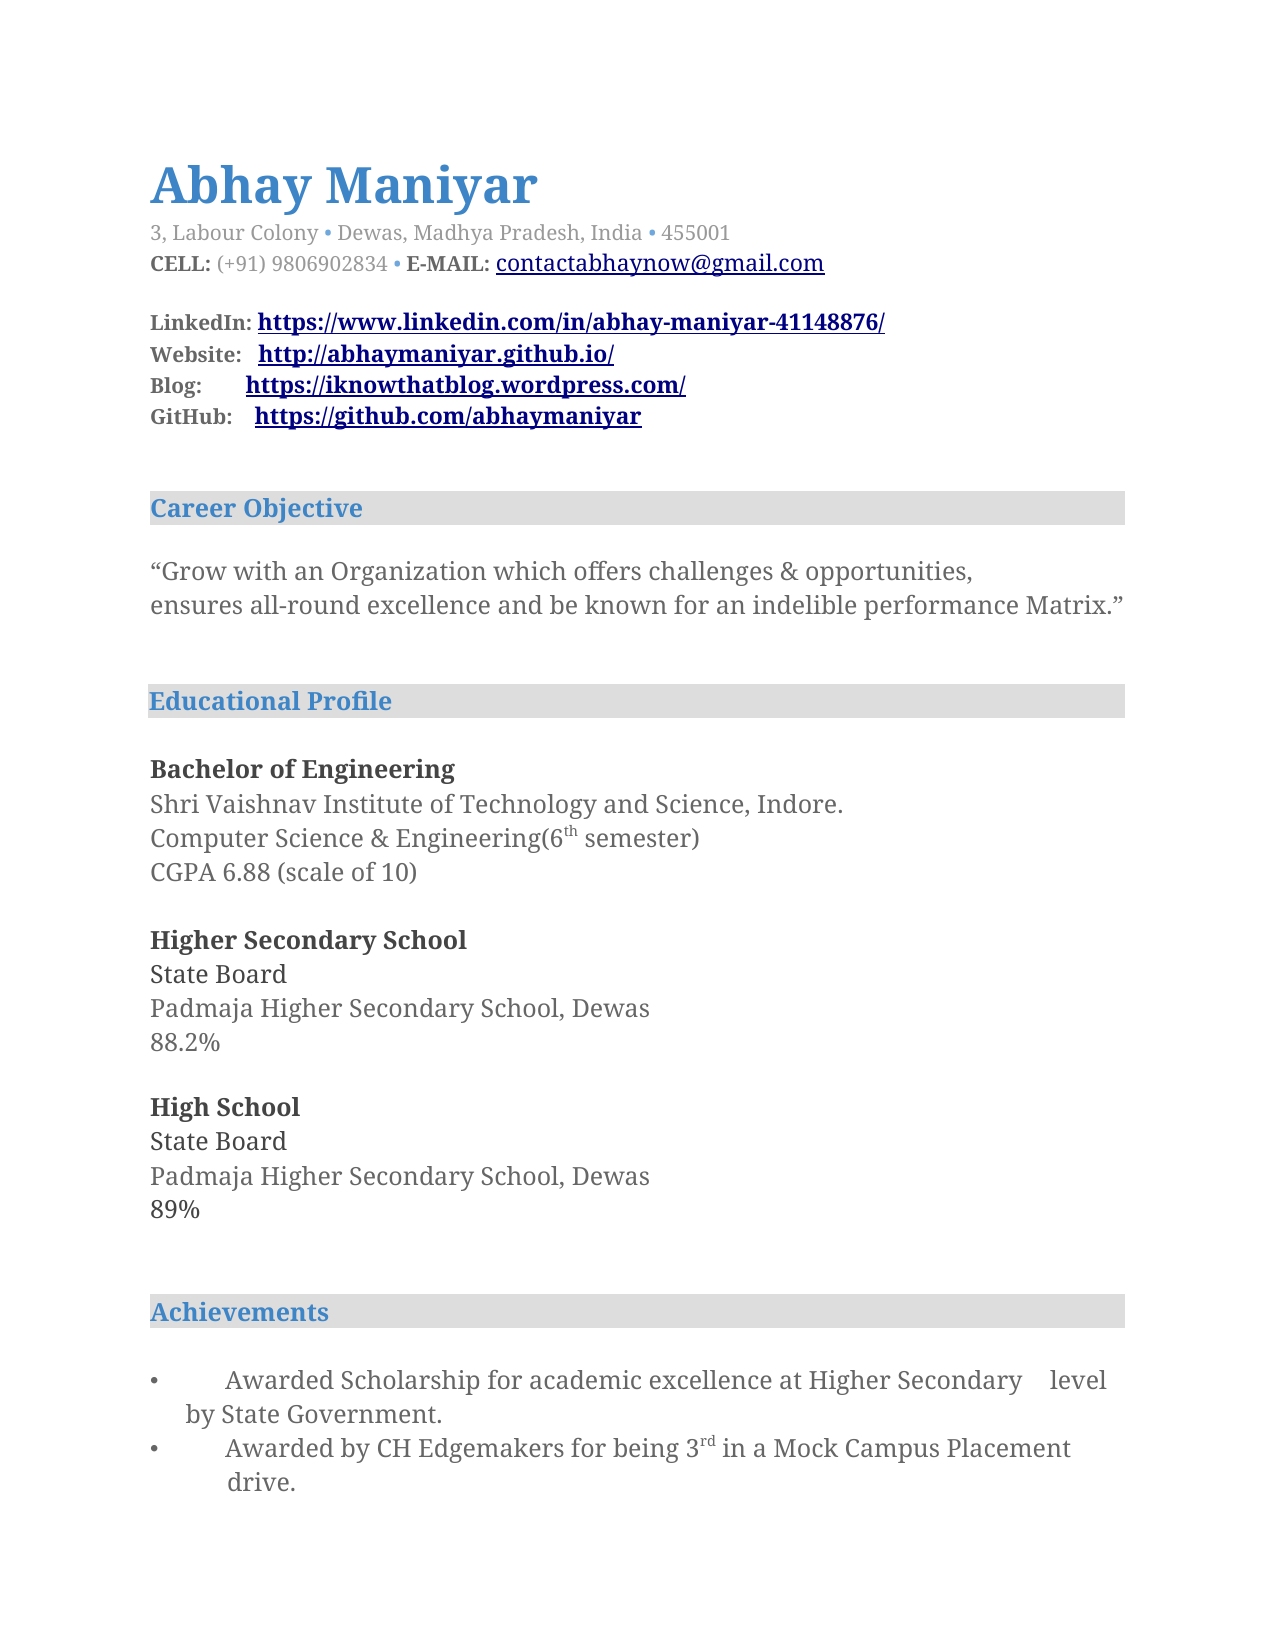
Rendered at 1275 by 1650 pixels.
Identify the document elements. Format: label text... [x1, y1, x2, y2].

text Website: http://abhaymaniyar.github.io/ [150, 337, 1125, 369]
text “Grow with an Organization which offers challenges & opportunities, ensures all-round excellence and be known for an indelible performance Matrix.” [150, 553, 1125, 622]
text State Board [150, 1124, 1125, 1158]
text Padmaja Higher Secondary School, Dewas [2, 1158, 1125, 1192]
text High School [150, 1090, 1125, 1124]
text Bachelor of Engineering [0, 752, 1125, 786]
text Higher Secondary School [0, 922, 1125, 957]
text LinkedIn: https://www.linkedin.com/in/abhay-maniyar-41148876/ [150, 306, 1125, 337]
list Awarded Scholarship for academic excellence at Higher Secondary level by State Government. [150, 1362, 1125, 1431]
text CELL: (+91) 9806902834 • E-MAIL: contactabhaynow@gmail.com [150, 247, 1125, 278]
text Abhay Maniyar [150, 150, 1125, 218]
text GitHub: https://github.com/abhaymaniyar [150, 400, 1125, 431]
text State Board [2, 957, 1125, 991]
text Computer Science & Engineering(6th semester) [2, 820, 1125, 854]
text 88.2% [2, 1025, 1125, 1059]
text Shri Vaishnav Institute of Technology and Science, Indore. [2, 786, 1125, 820]
list Awarded by CH Edgemakers for being 3rd in a Mock Campus Placement drive. [150, 1431, 1125, 1499]
text 3, Labour Colony • Dewas, Madhya Pradesh, India • 455001 [150, 218, 1125, 247]
text 89% [2, 1192, 1125, 1226]
text Blog: https://iknowthatblog.wordpress.com/ [150, 369, 1125, 400]
text Career Objective [150, 491, 1125, 525]
text Educational Profile [148, 684, 1125, 718]
text Achievements [150, 1294, 1125, 1328]
text CGPA 6.88 (scale of 10) [2, 854, 1125, 888]
text Padmaja Higher Secondary School, Dewas [2, 991, 1125, 1025]
